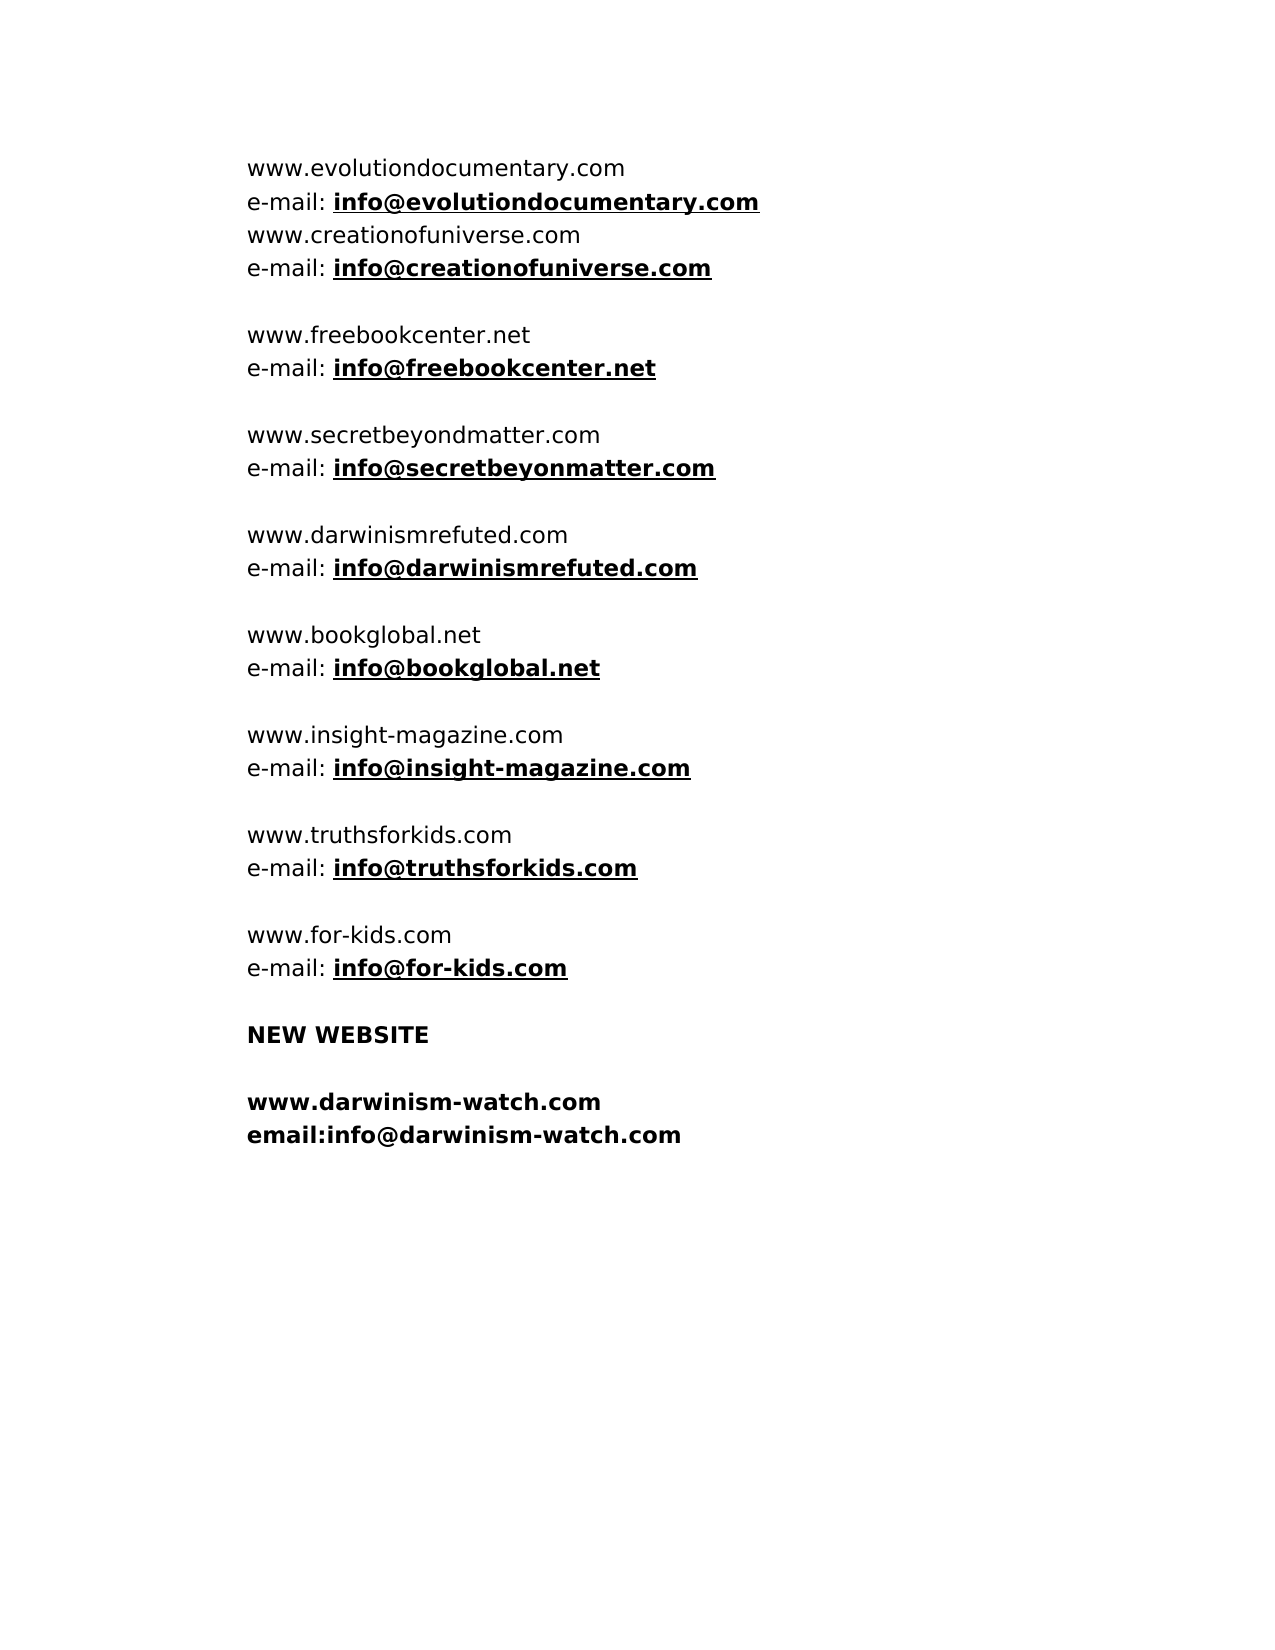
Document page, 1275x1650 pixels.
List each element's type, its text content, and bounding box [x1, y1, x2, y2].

text www.darwinism-watch.com [187, 1083, 1104, 1117]
text email:info@darwinism-watch.com [187, 1117, 1104, 1150]
text e-mail: info@freebookcenter.net [187, 350, 1104, 383]
text www.creationofuniverse.com [187, 217, 1104, 250]
text e-mail: info@creationofuniverse.com [187, 250, 1104, 283]
text www.truthsforkids.com [187, 817, 1104, 850]
text www.freebookcenter.net [187, 317, 1104, 350]
text e-mail: info@truthsforkids.com [187, 850, 1104, 883]
text e-mail: info@for-kids.com [187, 950, 1104, 983]
text e-mail: info@bookglobal.net [187, 650, 1104, 683]
text www.darwinismrefuted.com [187, 517, 1104, 550]
text e-mail: info@evolutiondocumentary.com [187, 183, 1104, 217]
text www.for-kids.com [187, 917, 1104, 950]
text www.secretbeyondmatter.com [187, 417, 1104, 450]
text e-mail: info@insight-magazine.com [187, 750, 1104, 783]
text NEW WEBSITE [187, 1017, 1104, 1050]
text www.evolutiondocumentary.com [187, 150, 1104, 183]
text www.insight-magazine.com [187, 717, 1104, 750]
text e-mail: info@darwinismrefuted.com [187, 550, 1104, 583]
text www.bookglobal.net [187, 617, 1104, 650]
text e-mail: info@secretbeyonmatter.com [187, 450, 1104, 483]
